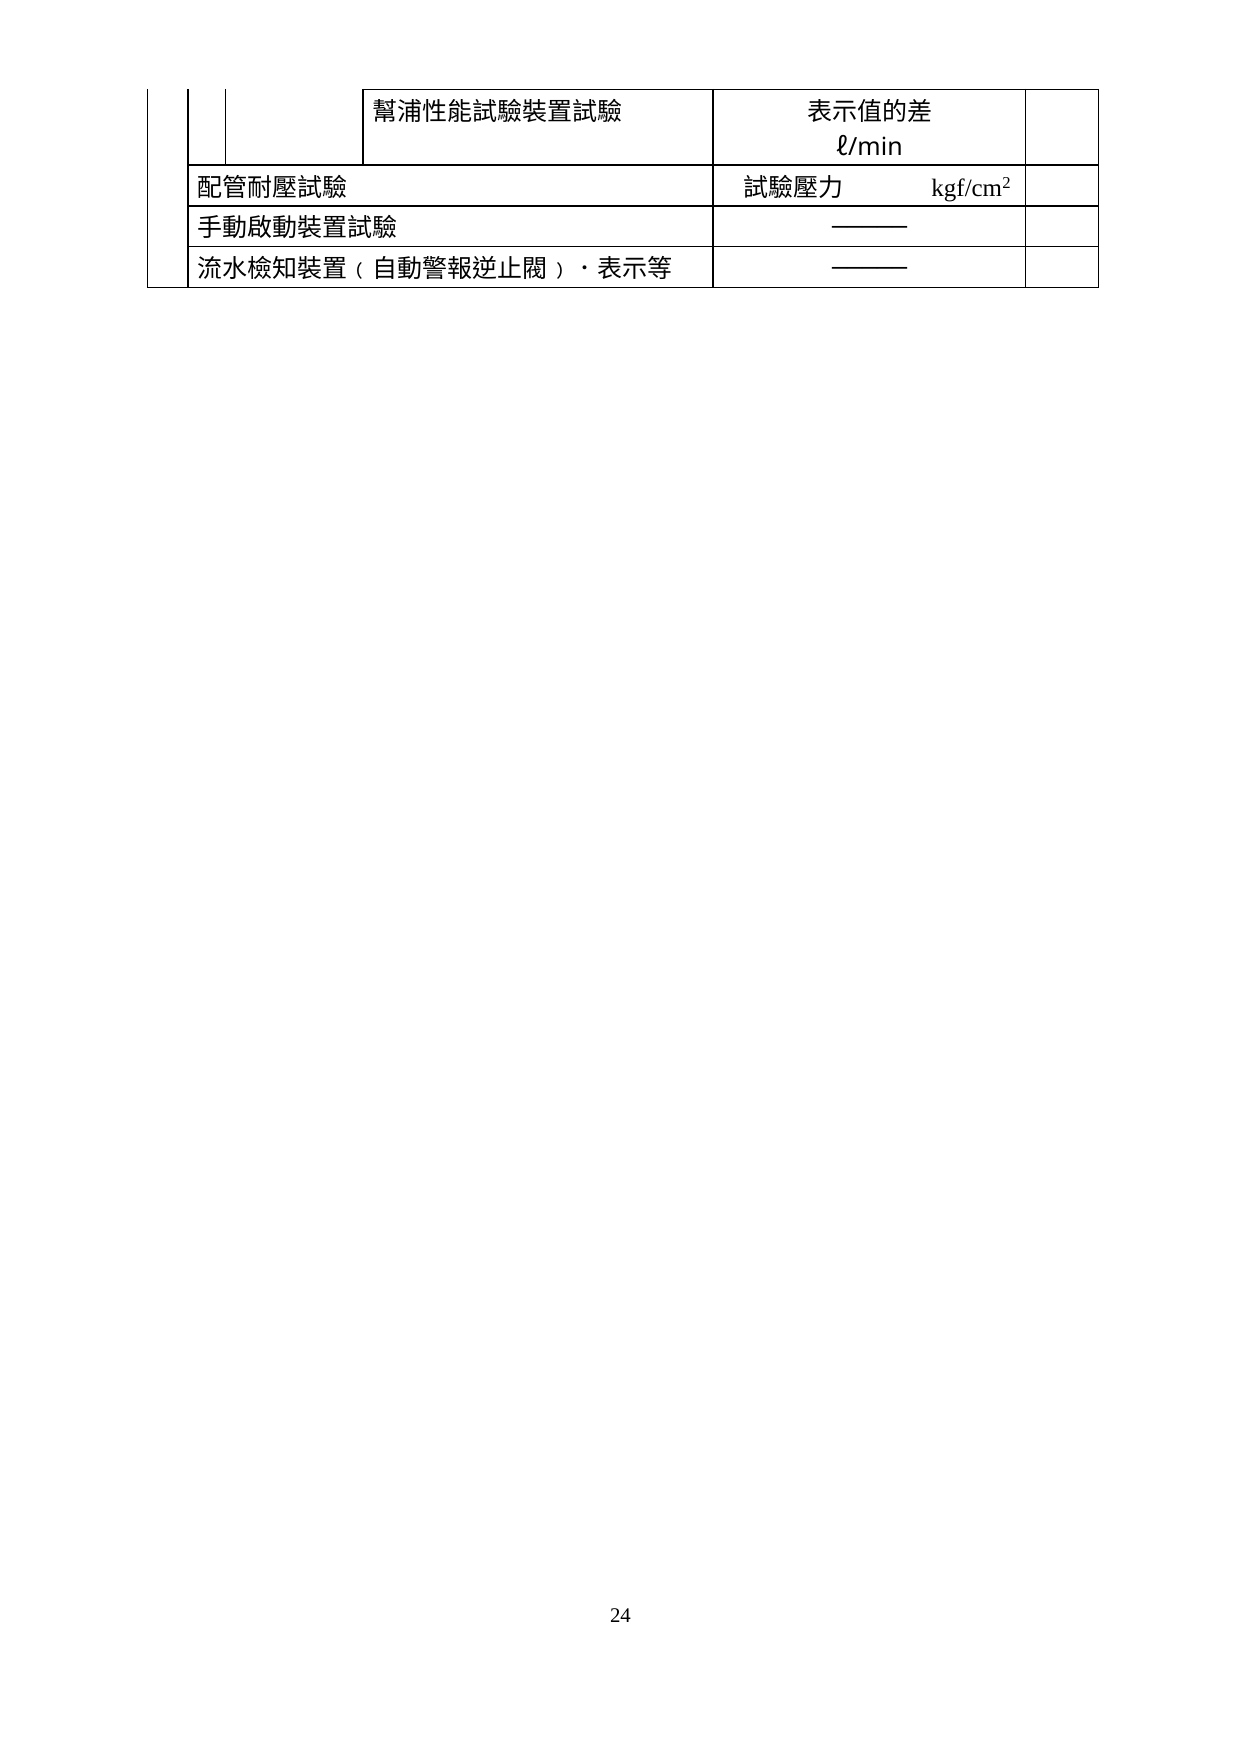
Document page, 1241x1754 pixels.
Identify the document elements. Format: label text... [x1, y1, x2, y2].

table_cell 試驗壓力 kgf/cm2 [714, 166, 1025, 205]
table_cell [1026, 166, 1098, 205]
table_cell ───── [714, 207, 1025, 246]
table_cell 流水檢知裝置﹙自動警報逆止閥﹚．表示等 [189, 247, 712, 287]
table_cell [148, 246, 187, 287]
table_cell [1026, 207, 1098, 246]
table_cell 手動啟動裝置試驗 [189, 207, 712, 246]
table_cell [148, 89, 187, 164]
table_cell [1026, 90, 1098, 164]
table_cell [226, 89, 362, 164]
table_cell 表示值的差 ℓ/min [714, 90, 1025, 164]
table_cell [148, 205, 187, 246]
table_cell [148, 164, 187, 205]
table_cell 配管耐壓試驗 [189, 166, 712, 205]
table_cell ───── [714, 247, 1025, 287]
table_cell [189, 89, 225, 164]
table_cell 幫浦性能試驗裝置試驗 [364, 90, 712, 164]
table_cell [1026, 247, 1098, 287]
